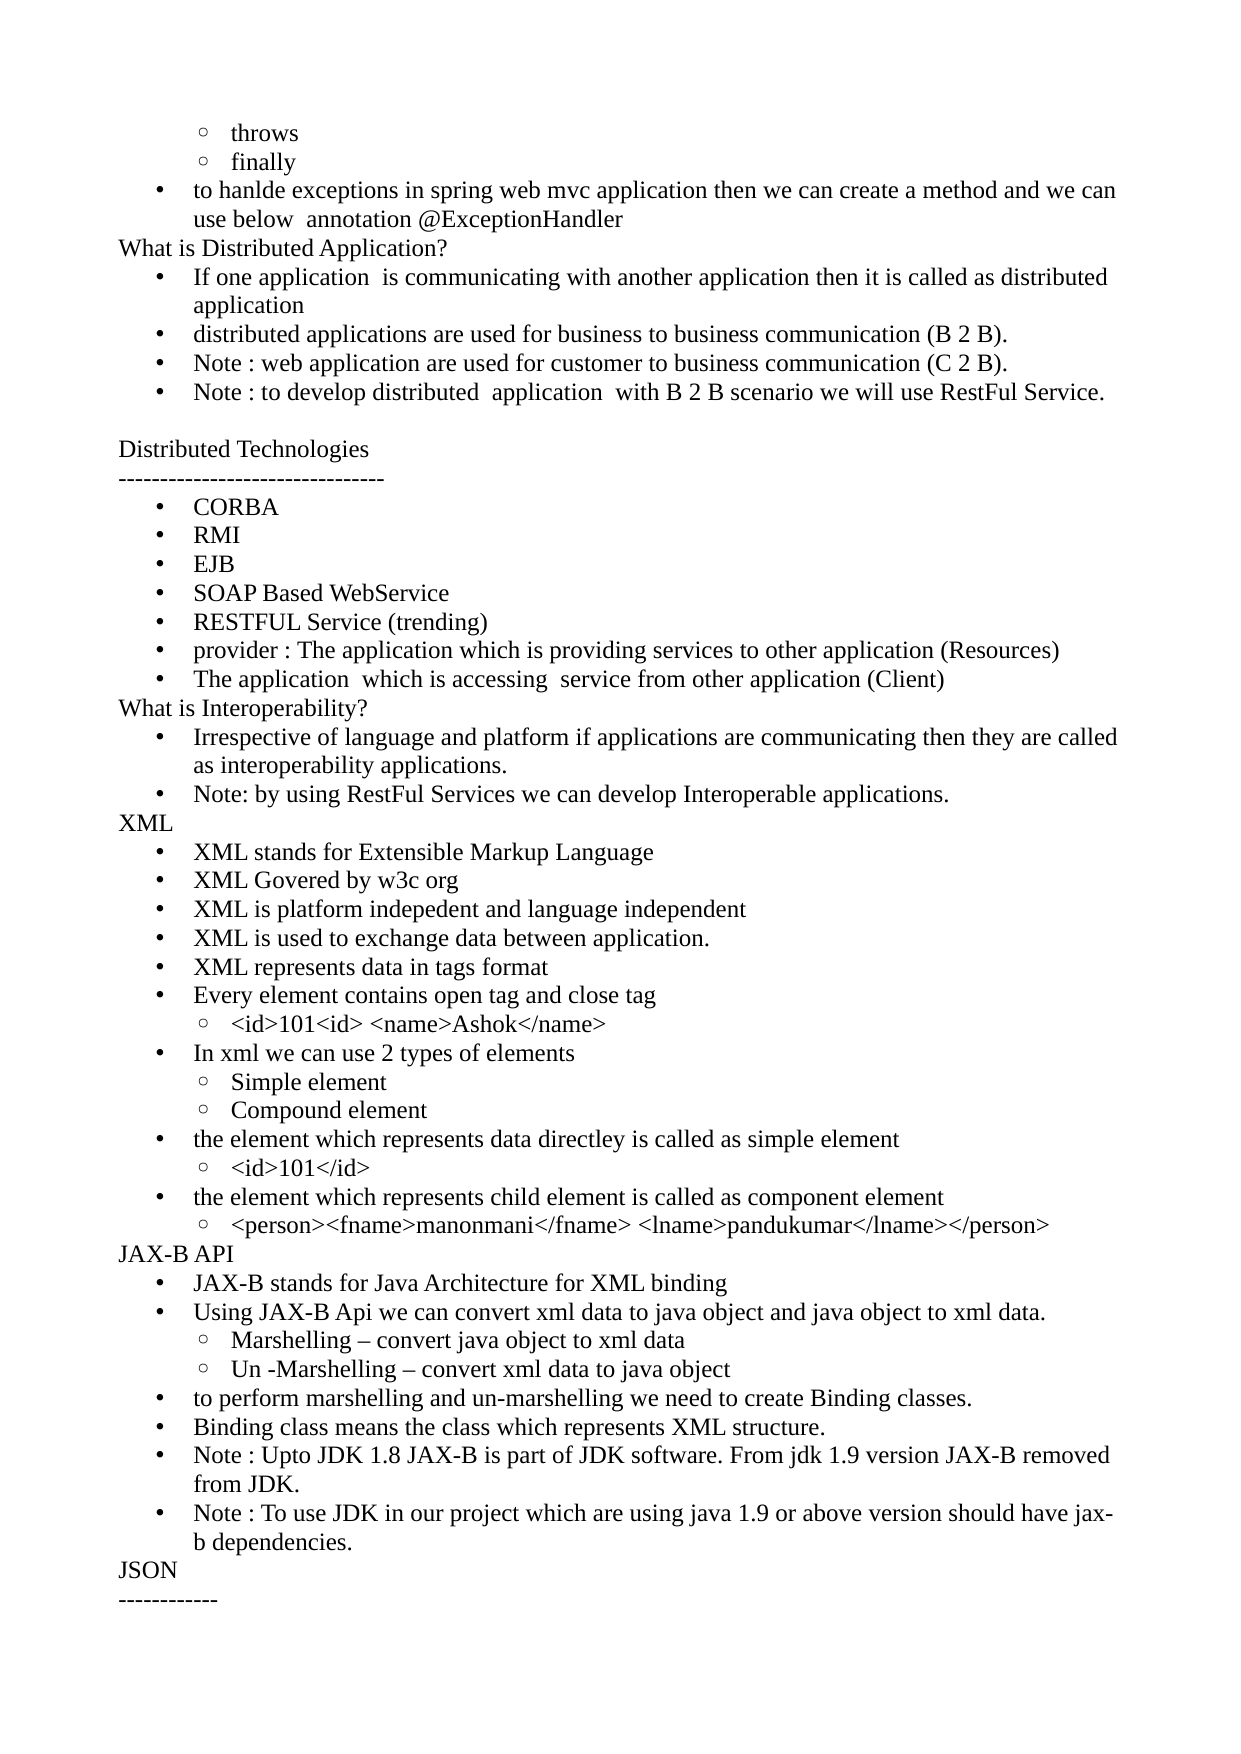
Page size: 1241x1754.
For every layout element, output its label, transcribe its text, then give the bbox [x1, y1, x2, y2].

list Using JAX-B Api we can convert xml data to java object and java object to xml data. [156, 1297, 1122, 1326]
text What is Distributed Application? [118, 233, 1122, 262]
list to perform marshelling and un-marshelling we need to create Binding classes. [156, 1383, 1122, 1412]
list SOAP Based WebService [156, 578, 1122, 607]
text XML [118, 808, 1122, 837]
list finally [193, 147, 1122, 176]
list <id>101</id> [193, 1153, 1122, 1182]
list Note : web application are used for customer to business communication (C 2 B). [156, 348, 1122, 377]
list Un -Marshelling – convert xml data to java object [193, 1354, 1122, 1383]
list In xml we can use 2 types of elements [156, 1038, 1122, 1067]
list Note: by using RestFul Services we can develop Interoperable applications. [156, 779, 1122, 808]
list XML represents data in tags format [156, 952, 1122, 981]
list to hanlde exceptions in spring web mvc application then we can create a method and we can use below annotation @ExceptionHandler [156, 176, 1122, 233]
list Simple element [193, 1067, 1122, 1096]
text ------------ [118, 1584, 1122, 1613]
list JAX-B stands for Java Architecture for XML binding [156, 1268, 1122, 1297]
list CORBA [156, 492, 1122, 521]
list the element which represents child element is called as component element [156, 1182, 1122, 1211]
list The application which is accessing service from other application (Client) [156, 664, 1122, 693]
list Every element contains open tag and close tag [156, 981, 1122, 1009]
list Note : To use JDK in our project which are using java 1.9 or above version should have jax-b dependencies. [156, 1498, 1122, 1556]
list throws [193, 118, 1122, 147]
list <id>101<id> <name>Ashok</name> [193, 1009, 1122, 1038]
list distributed applications are used for business to business communication (B 2 B). [156, 319, 1122, 348]
list XML stands for Extensible Markup Language [156, 837, 1122, 866]
list XML is used to exchange data between application. [156, 923, 1122, 952]
list Note : Upto JDK 1.8 JAX-B is part of JDK software. From jdk 1.9 version JAX-B removed from JDK. [156, 1441, 1122, 1498]
text Distributed Technologies [118, 434, 1122, 463]
text JSON [118, 1556, 1122, 1584]
list Compound element [193, 1096, 1122, 1124]
text What is Interoperability? [118, 693, 1122, 722]
list XML is platform indepedent and language independent [156, 894, 1122, 923]
list EJB [156, 549, 1122, 578]
list If one application is communicating with another application then it is called as distributed application [156, 262, 1122, 319]
list Marshelling – convert java object to xml data [193, 1326, 1122, 1354]
text JAX-B API [118, 1239, 1122, 1268]
list Note : to develop distributed application with B 2 B scenario we will use RestFul Service. [156, 377, 1122, 406]
list RMI [156, 521, 1122, 549]
list <person><fname>manonmani</fname> <lname>pandukumar</lname></person> [193, 1211, 1122, 1239]
text -------------------------------- [118, 463, 1122, 492]
list Irrespective of language and platform if applications are communicating then they are called as interoperability applications. [156, 722, 1122, 779]
list provider : The application which is providing services to other application (Resources) [156, 636, 1122, 664]
list RESTFUL Service (trending) [156, 607, 1122, 636]
list Binding class means the class which represents XML structure. [156, 1412, 1122, 1441]
list XML Govered by w3c org [156, 866, 1122, 894]
list the element which represents data directley is called as simple element [156, 1124, 1122, 1153]
